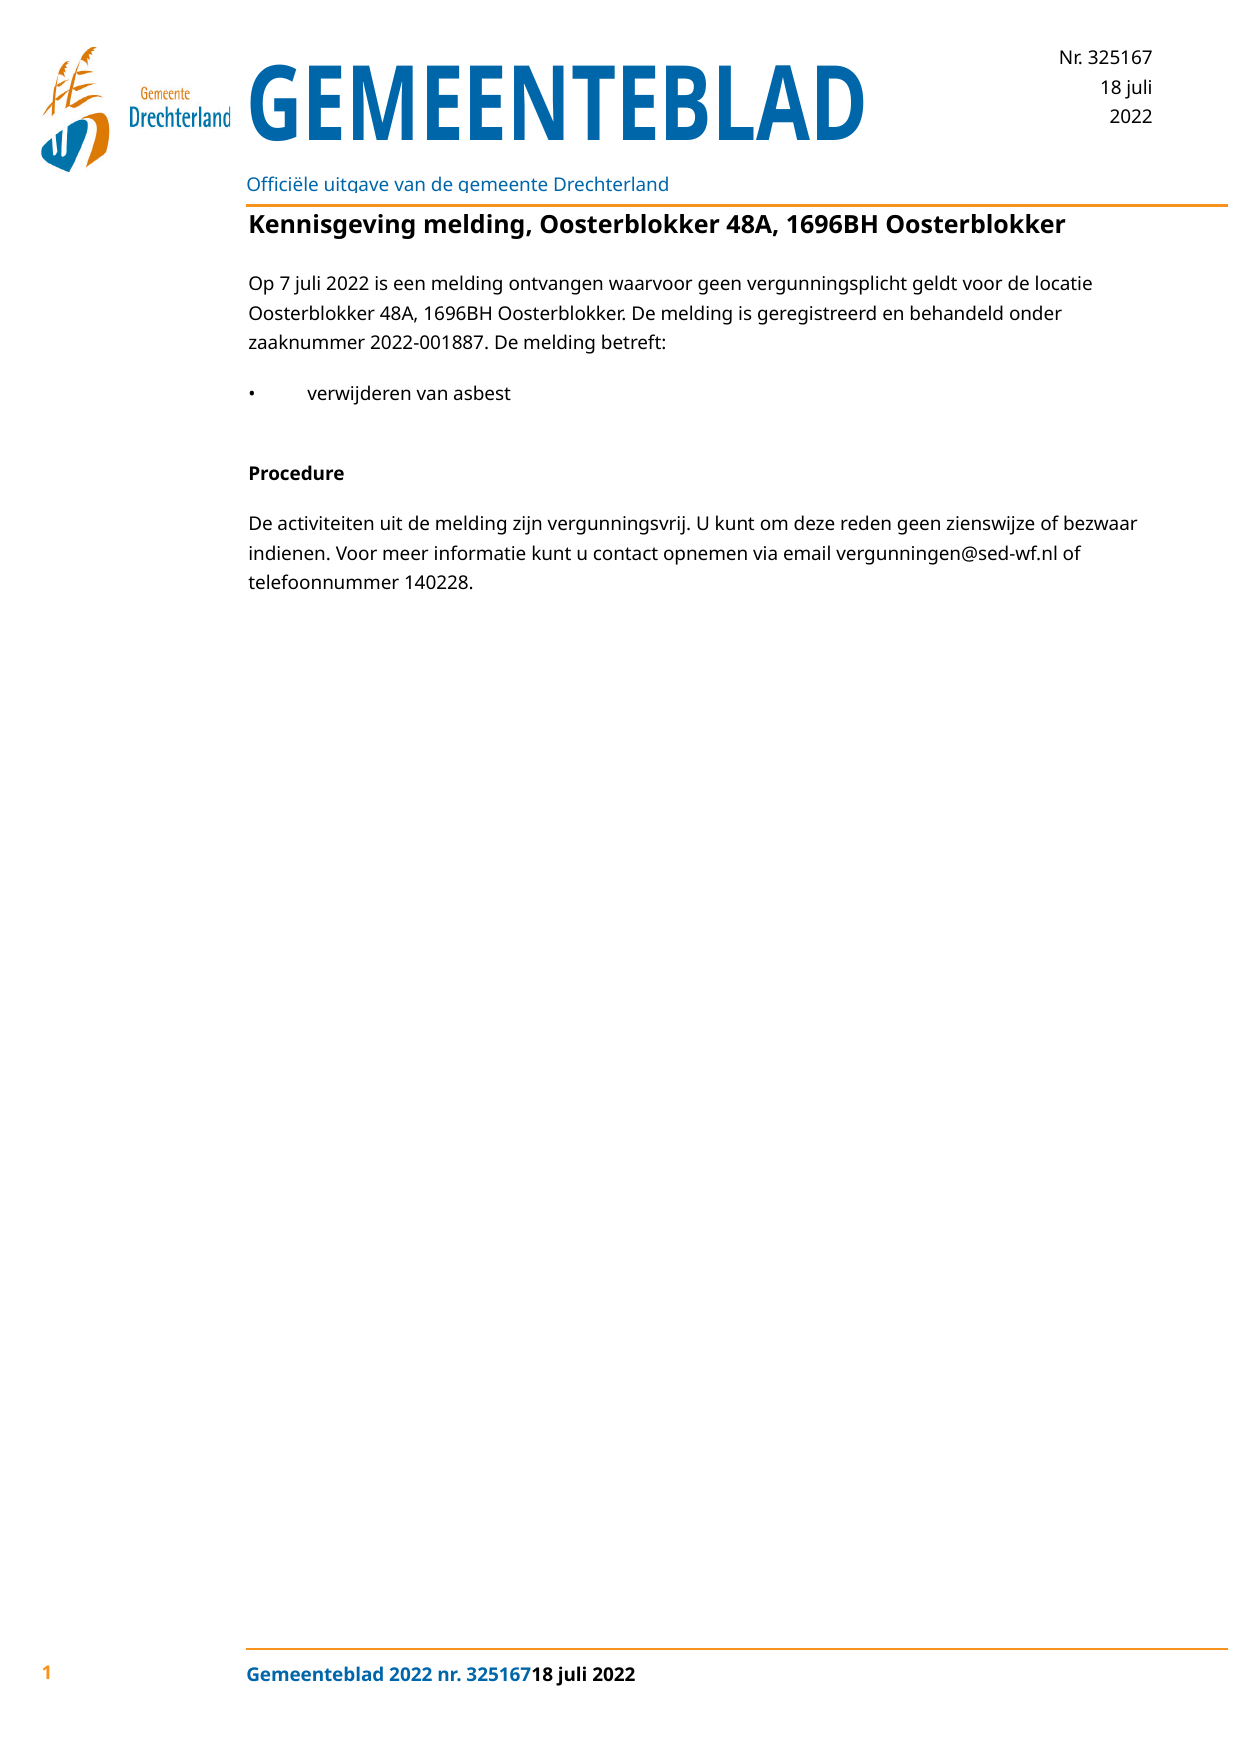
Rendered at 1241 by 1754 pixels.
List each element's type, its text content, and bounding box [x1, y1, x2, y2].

text Procedure [248, 460, 1152, 486]
picture [226, 115, 231, 124]
picture [41, 158, 64, 172]
picture [41, 47, 231, 172]
text Op 7 juli 2022 is een melding ontvangen waarvoor geen vergunningsplicht geldt voor de locatie Oosterblokker 48A, 1696BH Oosterblokker. De melding is geregistreerd en behandeld onder zaaknummer 2022-001887. De melding betreft: [248, 270, 1152, 355]
text Kennisgeving melding, Oosterblokker 48A, 1696BH Oosterblokker [248, 207, 1152, 241]
list verwijderen van asbest [248, 380, 1152, 406]
text De activiteiten uit de melding zijn vergunningsvrij. U kunt om deze reden geen zienswijze of bezwaar indienen. Voor meer informatie kunt u contact opnemen via email vergunningen@sed-wf.nl of telefoonnummer 140228. [248, 510, 1152, 595]
